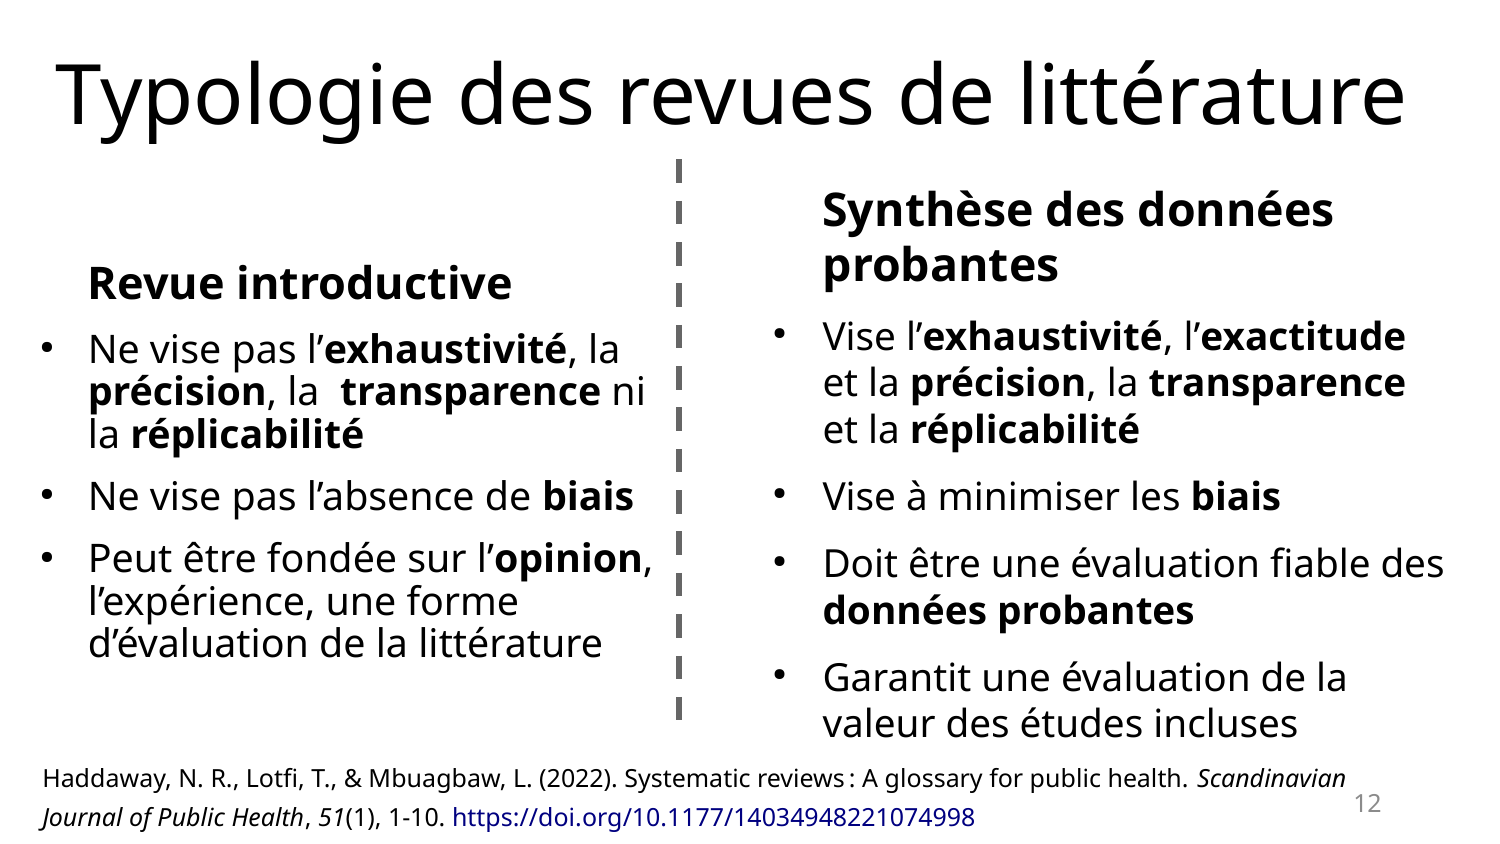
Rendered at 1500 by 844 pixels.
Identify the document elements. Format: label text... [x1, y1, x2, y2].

list Revue introductive Ne vise pas l’exhaustivité, la précision, la transparence ni la réplicabilité Ne vise pas l’absence de biais Peut être fondée sur l’opinion, l’expérience, une forme d’évaluation de la littérature [24, 260, 656, 675]
list Synthèse des données probantes Vise l’exhaustivité, l’exactitude et la précision, la transparence et la réplicabilité Vise à minimiser les biais Doit être une évaluation fiable des données probantes Garantit une évaluation de la valeur des études incluses [756, 179, 1447, 756]
title Typologie des revues de littérature [40, 15, 1476, 179]
text_box Haddaway, N. R., Lotfi, T., & Mbuagbaw, L. (2022). Systematic reviews : A glossary for public health. Scandinavian Journal of Public Health, 51(1), 1‑10. https://doi.org/10.1177/14034948221074998 [27, 748, 1388, 822]
